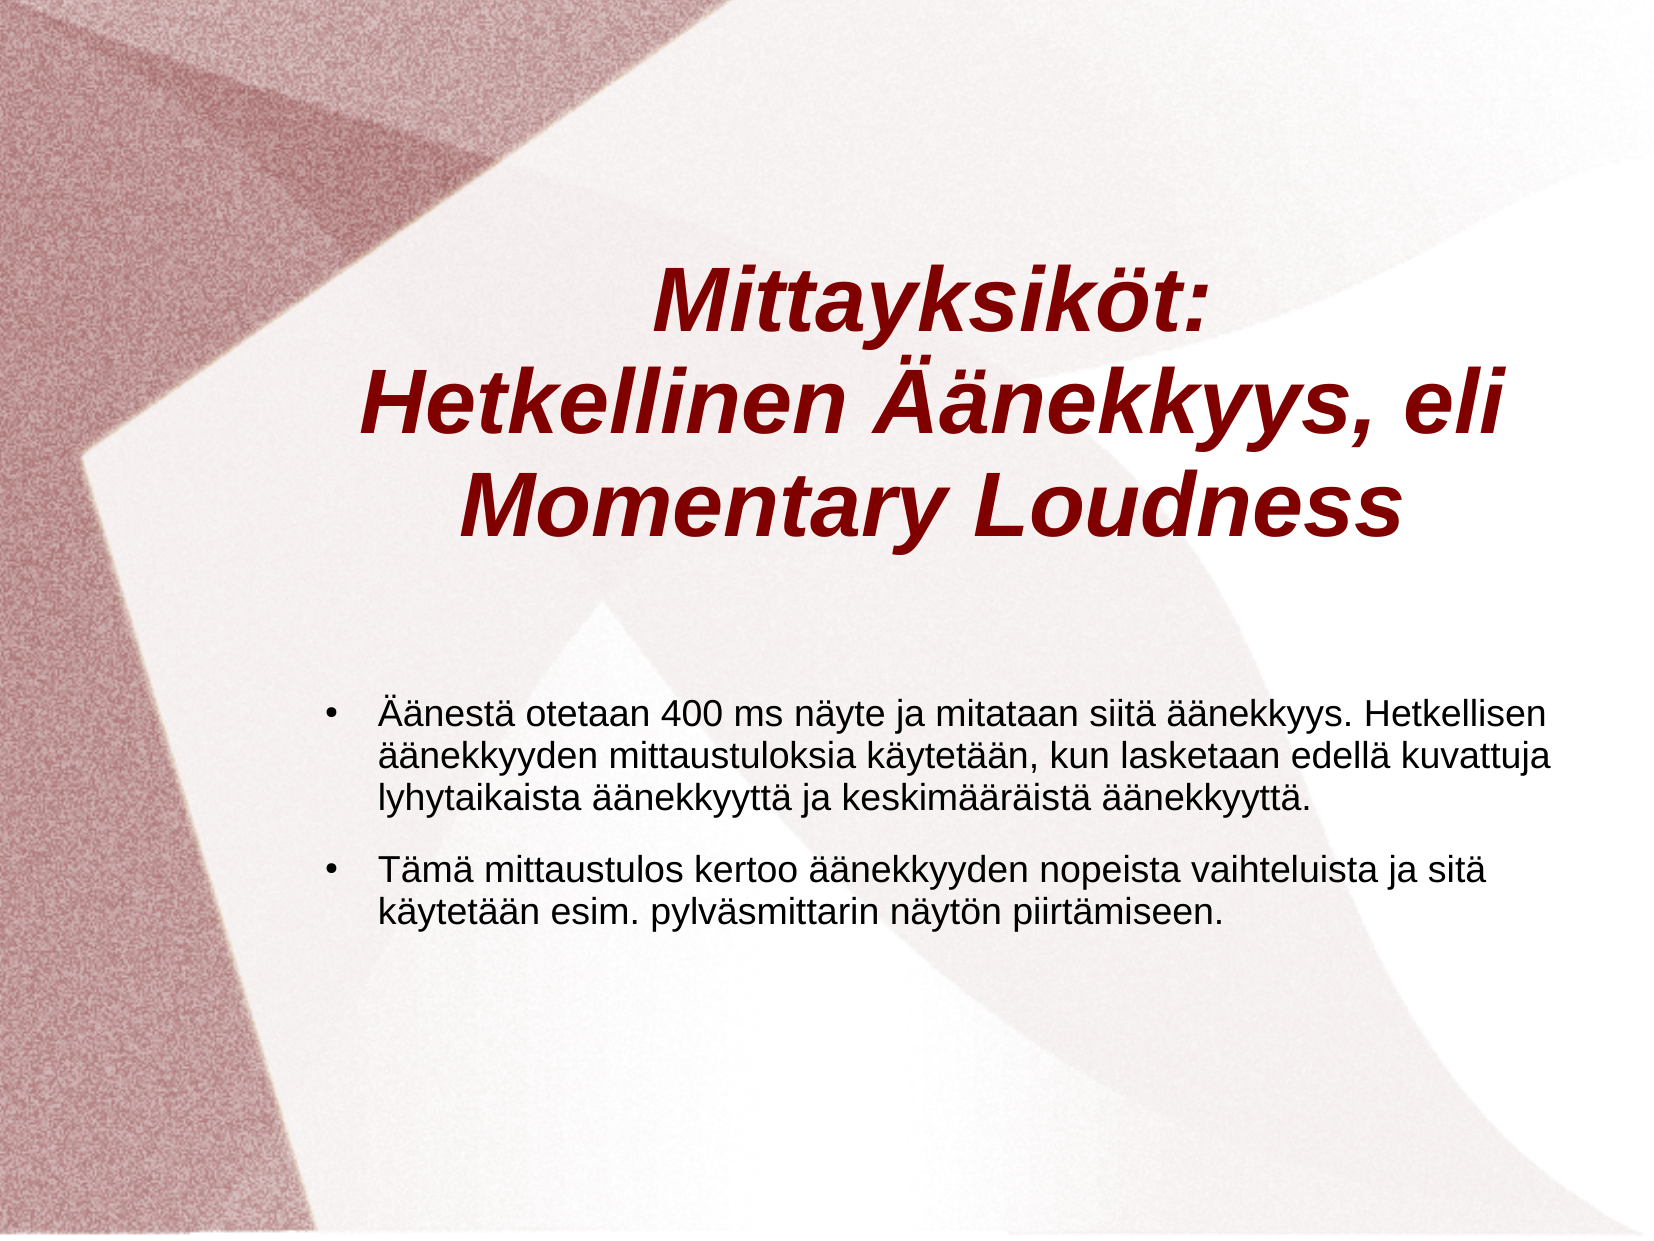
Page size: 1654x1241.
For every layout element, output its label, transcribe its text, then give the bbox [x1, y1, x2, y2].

list Äänestä otetaan 400 ms näyte ja mitataan siitä äänekkyys. Hetkellisen äänekkyyden mittaustuloksia käytetään, kun lasketaan edellä kuvattuja lyhytaikaista äänekkyyttä ja keskimääräistä äänekkyyttä. Tämä mittaustulos kertoo äänekkyyden nopeista vaihteluista ja sitä käytetään esim. pylväsmittarin näytön piirtämiseen. [307, 692, 1583, 1004]
title Mittayksiköt: Hetkellinen Äänekkyys, eli Momentary Loudness [271, 248, 1595, 556]
picture [0, 0, 1654, 1241]
